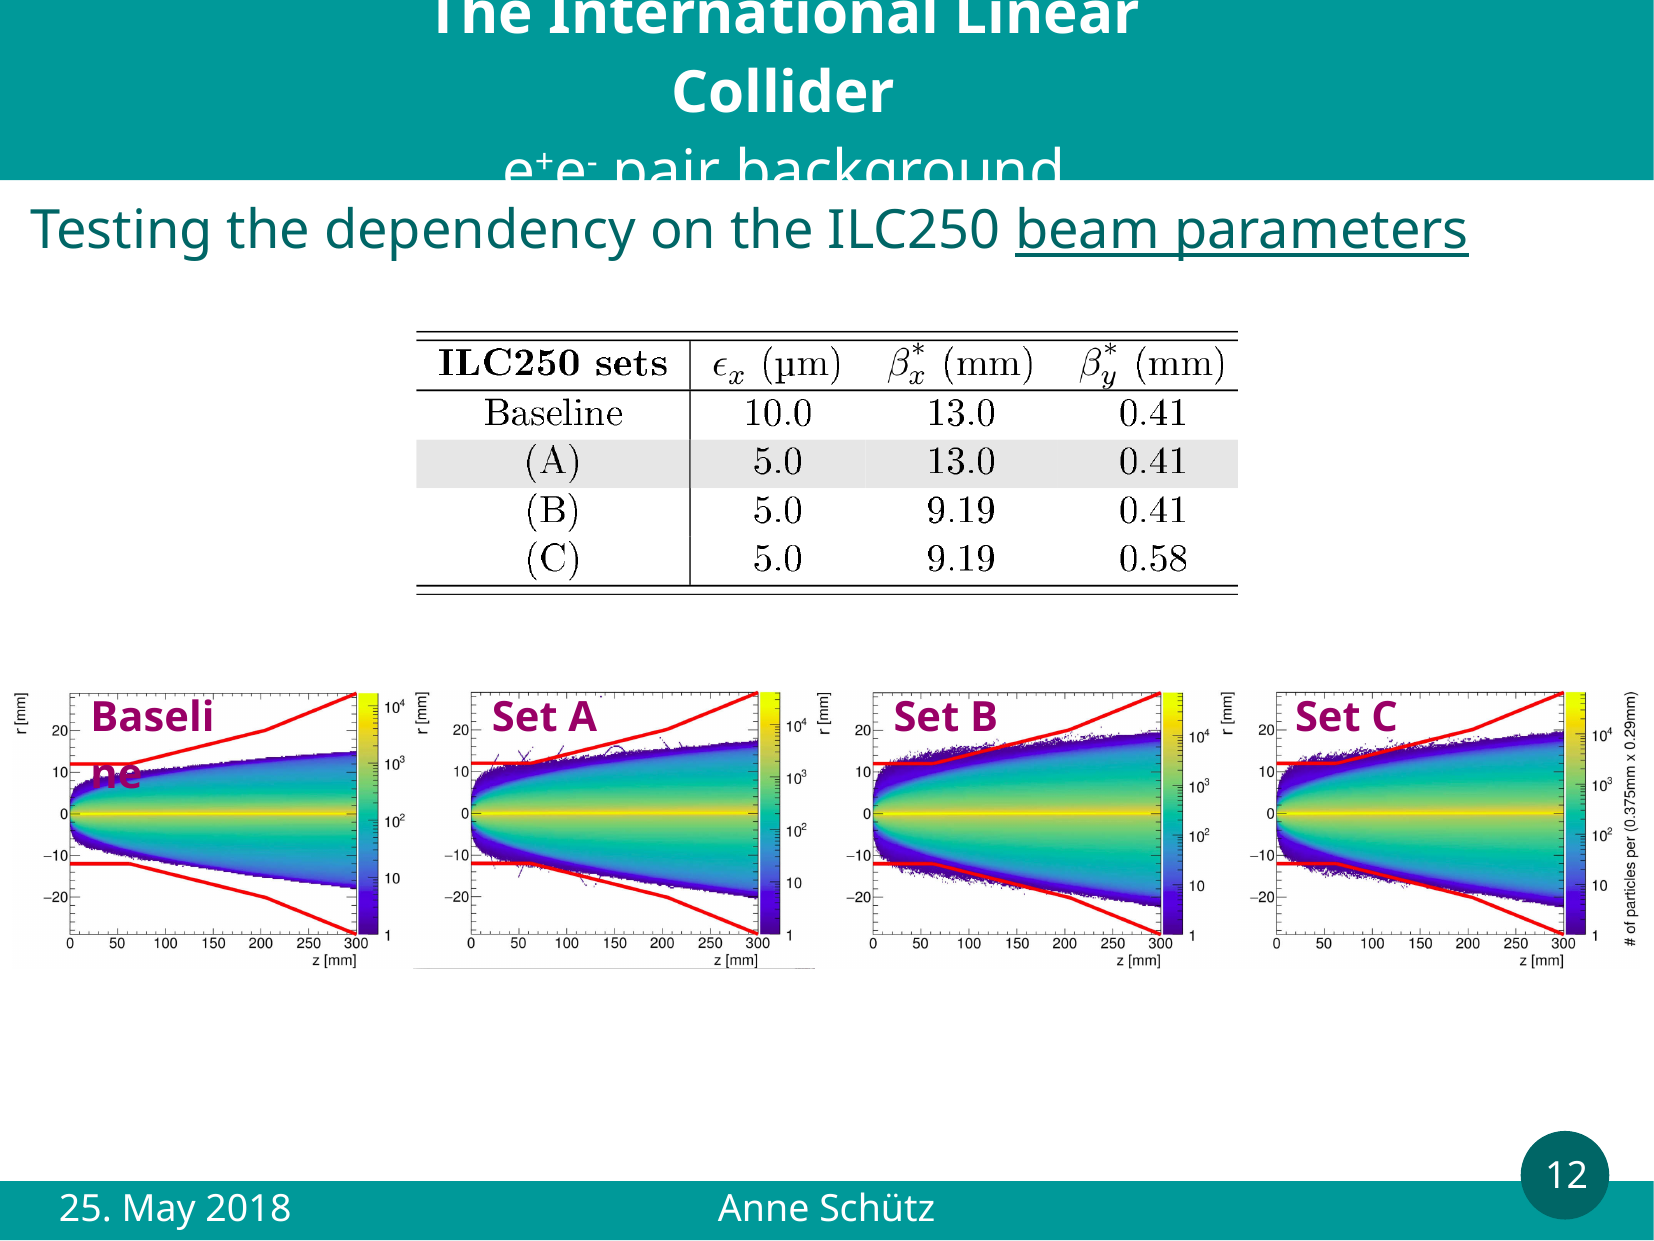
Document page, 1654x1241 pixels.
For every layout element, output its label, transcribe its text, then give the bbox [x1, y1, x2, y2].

picture [12, 690, 1640, 969]
picture [415, 323, 1238, 598]
text_box Set C [1280, 679, 1461, 755]
text_box Baseline [75, 679, 256, 755]
text_box Set A [477, 679, 658, 755]
title The International Linear Collider e+e- pair background [426, 0, 1227, 181]
text_box Testing the dependency on the ILC250 beam parameters [30, 188, 1636, 267]
text_box Set B [878, 679, 1059, 755]
